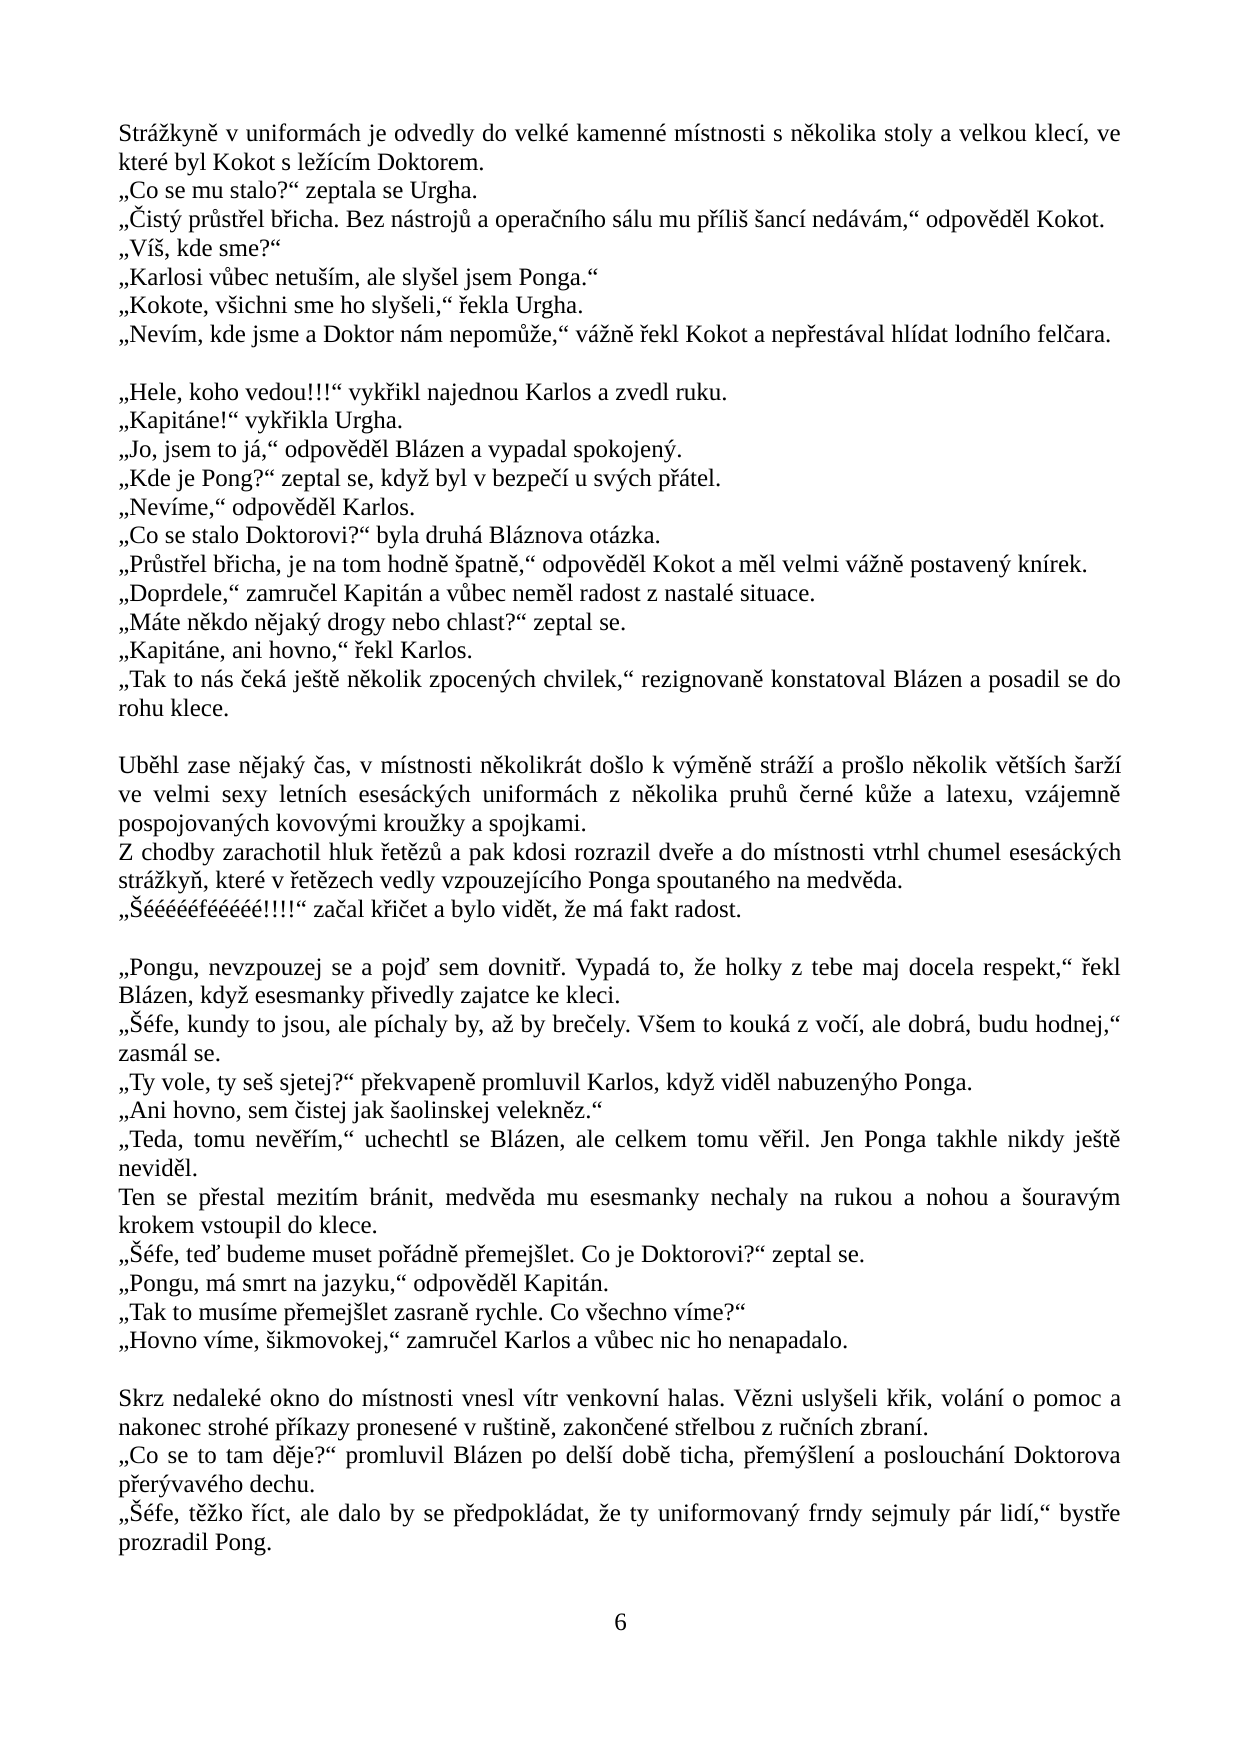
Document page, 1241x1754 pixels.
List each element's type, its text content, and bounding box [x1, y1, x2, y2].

text „Víš, kde sme?“ [118, 233, 1122, 262]
text „Pongu, má smrt na jazyku,“ odpověděl Kapitán. [118, 1268, 1122, 1297]
text „Kapitáne, ani hovno,“ řekl Karlos. [118, 636, 1122, 664]
text Z chodby zarachotil hluk řetězů a pak kdosi rozrazil dveře a do místnosti vtrhl chumel esesáckých strážkyň, které v řetězech vedly vzpouzejícího Ponga spoutaného na medvěda. [118, 837, 1122, 894]
text „Kapitáne!“ vykřikla Urgha. [118, 406, 1122, 434]
text „Čistý průstřel břicha. Bez nástrojů a operačního sálu mu příliš šancí nedávám,“ odpověděl Kokot. [118, 204, 1122, 233]
text „Teda, tomu nevěřím,“ uchechtl se Blázen, ale celkem tomu věřil. Jen Ponga takhle nikdy ještě neviděl. [118, 1124, 1122, 1182]
text „Ty vole, ty seš sjetej?“ překvapeně promluvil Karlos, když viděl nabuzenýho Ponga. [118, 1067, 1122, 1096]
text Strážkyně v uniformách je odvedly do velké kamenné místnosti s několika stoly a velkou klecí, ve které byl Kokot s ležícím Doktorem. [118, 118, 1122, 176]
text „Doprdele,“ zamručel Kapitán a vůbec neměl radost z nastalé situace. [118, 578, 1122, 607]
text „Tak to musíme přemejšlet zasraně rychle. Co všechno víme?“ [118, 1297, 1122, 1326]
text „Šéfe, těžko říct, ale dalo by se předpokládat, že ty uniformovaný frndy sejmuly pár lidí,“ bystře prozradil Pong. [118, 1498, 1122, 1556]
text Skrz nedaleké okno do místnosti vnesl vítr venkovní halas. Vězni uslyšeli křik, volání o pomoc a nakonec strohé příkazy pronesené v ruštině, zakončené střelbou z ručních zbraní. [118, 1383, 1122, 1441]
text „Karlosi vůbec netuším, ale slyšel jsem Ponga.“ [118, 262, 1122, 291]
text Ten se přestal mezitím bránit, medvěda mu esesmanky nechaly na rukou a nohou a šouravým krokem vstoupil do klece. [118, 1182, 1122, 1239]
text „Šéééééfééééé!!!!“ začal křičet a bylo vidět, že má fakt radost. [118, 894, 1122, 923]
text „Nevím, kde jsme a Doktor nám nepomůže,“ vážně řekl Kokot a nepřestával hlídat lodního felčara. [118, 319, 1122, 348]
text „Co se to tam děje?“ promluvil Blázen po delší době ticha, přemýšlení a poslouchání Doktorova přerývavého dechu. [118, 1441, 1122, 1498]
text „Co se stalo Doktorovi?“ byla druhá Bláznova otázka. [118, 521, 1122, 549]
text „Hele, koho vedou!!!“ vykřikl najednou Karlos a zvedl ruku. [118, 377, 1122, 406]
text „Pongu, nevzpouzej se a pojď sem dovnitř. Vypadá to, že holky z tebe maj docela respekt,“ řekl Blázen, když esesmanky přivedly zajatce ke kleci. [118, 952, 1122, 1009]
text „Máte někdo nějaký drogy nebo chlast?“ zeptal se. [118, 607, 1122, 636]
text „Kokote, všichni sme ho slyšeli,“ řekla Urgha. [118, 291, 1122, 319]
text „Hovno víme, šikmovokej,“ zamručel Karlos a vůbec nic ho nenapadalo. [118, 1326, 1122, 1354]
text „Co se mu stalo?“ zeptala se Urgha. [118, 176, 1122, 204]
text „Ani hovno, sem čistej jak šaolinskej velekněz.“ [118, 1096, 1122, 1124]
text „Průstřel břicha, je na tom hodně špatně,“ odpověděl Kokot a měl velmi vážně postavený knírek. [118, 549, 1122, 578]
text „Šéfe, kundy to jsou, ale píchaly by, až by brečely. Všem to kouká z vočí, ale dobrá, budu hodnej,“ zasmál se. [118, 1009, 1122, 1067]
text „Jo, jsem to já,“ odpověděl Blázen a vypadal spokojený. [118, 434, 1122, 463]
text „Nevíme,“ odpověděl Karlos. [118, 492, 1122, 521]
text „Tak to nás čeká ještě několik zpocených chvilek,“ rezignovaně konstatoval Blázen a posadil se do rohu klece. [118, 664, 1122, 722]
text Uběhl zase nějaký čas, v místnosti několikrát došlo k výměně stráží a prošlo několik větších šarží ve velmi sexy letních esesáckých uniformách z několika pruhů černé kůže a latexu, vzájemně pospojovaných kovovými kroužky a spojkami. [118, 751, 1122, 837]
text „Kde je Pong?“ zeptal se, když byl v bezpečí u svých přátel. [118, 463, 1122, 492]
text „Šéfe, teď budeme muset pořádně přemejšlet. Co je Doktorovi?“ zeptal se. [118, 1239, 1122, 1268]
